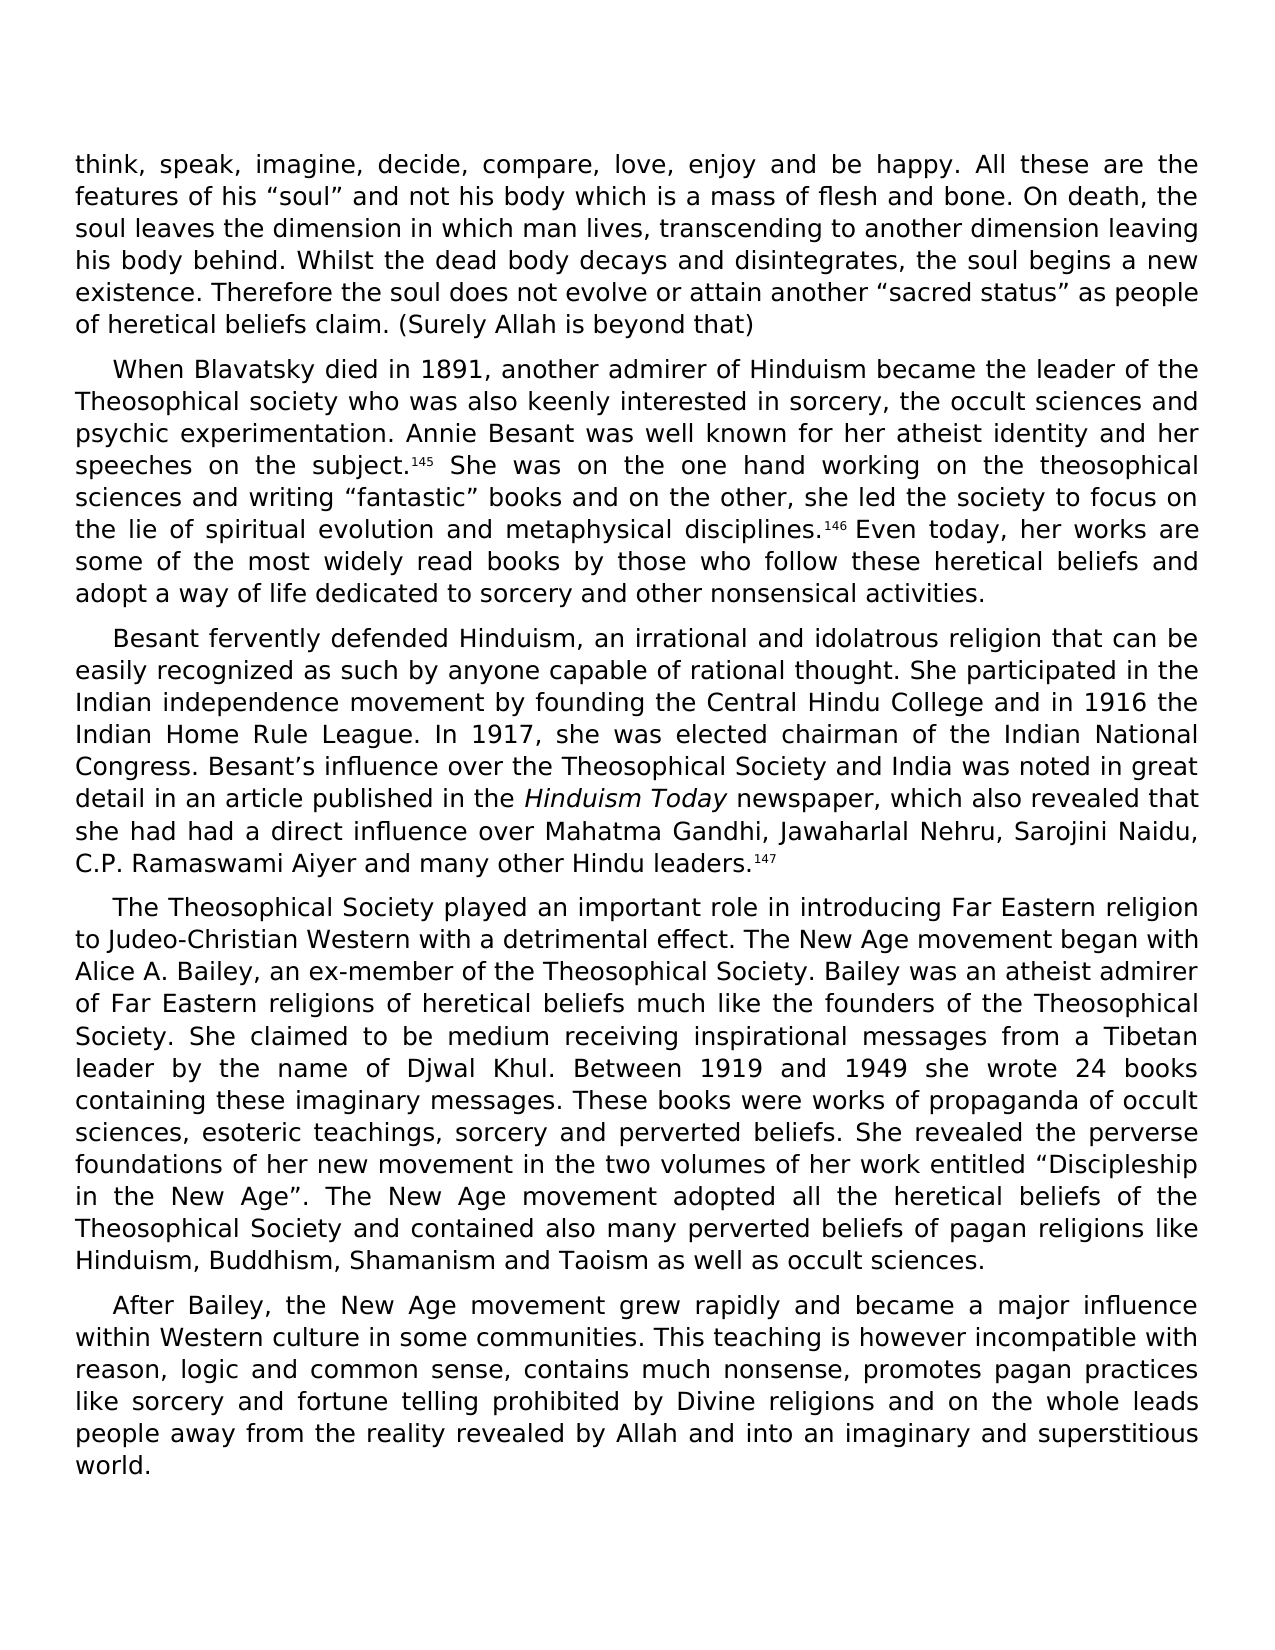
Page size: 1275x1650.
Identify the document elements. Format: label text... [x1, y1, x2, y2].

text When Blavatsky died in 1891, another admirer of Hinduism became the leader of the Theosophical society who was also keenly interested in sorcery, the occult sciences and psychic experimentation. Annie Besant was well known for her atheist identity and her speeches on the subject.145 She was on the one hand working on the theosophical sciences and writing “fantastic” books and on the other, she led the society to focus on the lie of spiritual evolution and metaphysical disciplines.146 Even today, her works are some of the most widely read books by those who follow these heretical beliefs and adopt a way of life dedicated to sorcery and other nonsensical activities. [75, 355, 1200, 609]
text The Theosophical Society played an important role in introducing Far Eastern religion to Judeo-Christian Western with a detrimental effect. The New Age movement began with Alice A. Bailey, an ex-member of the Theosophical Society. Bailey was an atheist admirer of Far Eastern religions of heretical beliefs much like the founders of the Theosophical Society. She claimed to be medium receiving inspirational messages from a Tibetan leader by the name of Djwal Khul. Between 1919 and 1949 she wrote 24 books containing these imaginary messages. These books were works of propaganda of occult sciences, esoteric teachings, sorcery and perverted beliefs. She revealed the perverse foundations of her new movement in the two volumes of her work entitled “Discipleship in the New Age”. The New Age movement adopted all the heretical beliefs of the Theosophical Society and contained also many perverted beliefs of pagan religions like Hinduism, Buddhism, Shamanism and Taoism as well as occult sciences. [75, 893, 1200, 1275]
text think, speak, imagine, decide, compare, love, enjoy and be happy. All these are the features of his “soul” and not his body which is a mass of flesh and bone. On death, the soul leaves the dimension in which man lives, transcending to another dimension leaving his body behind. Whilst the dead body decays and disintegrates, the soul begins a new existence. Therefore the soul does not evolve or attain another “sacred status” as people of heretical beliefs claim. (Surely Allah is beyond that) [75, 150, 1200, 339]
text After Bailey, the New Age movement grew rapidly and became a major influence within Western culture in some communities. This teaching is however incompatible with reason, logic and common sense, contains much nonsense, promotes pagan practices like sorcery and fortune telling prohibited by Divine religions and on the whole leads people away from the reality revealed by Allah and into an imaginary and superstitious world. [75, 1291, 1200, 1480]
text Besant fervently defended Hinduism, an irrational and idolatrous religion that can be easily recognized as such by anyone capable of rational thought. She participated in the Indian independence movement by founding the Central Hindu College and in 1916 the Indian Home Rule League. In 1917, she was elected chairman of the Indian National Congress. Besant’s influence over the Theosophical Society and India was noted in great detail in an article published in the Hinduism Today newspaper, which also revealed that she had had a direct influence over Mahatma Gandhi, Jawaharlal Nehru, Sarojini Naidu, C.P. Ramaswami Aiyer and many other Hindu leaders.147 [75, 624, 1200, 878]
